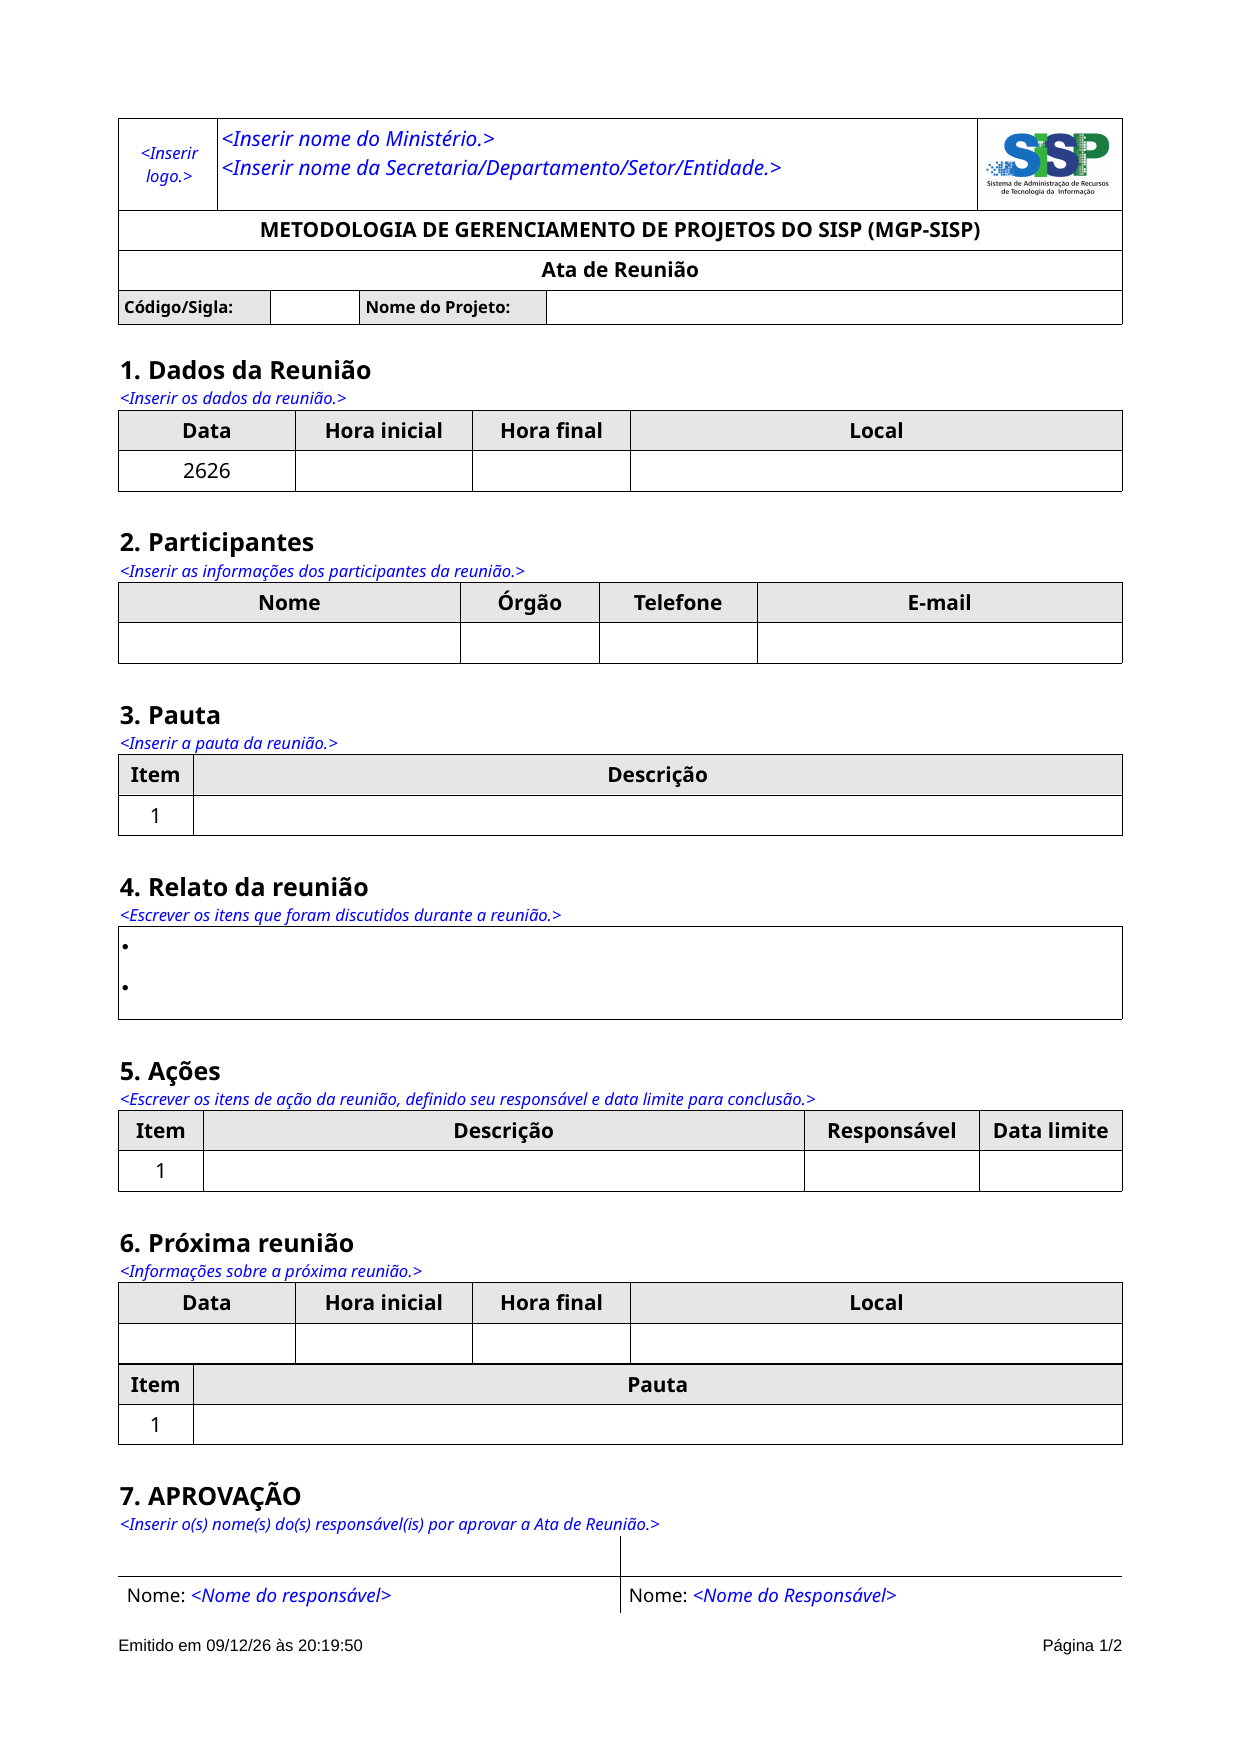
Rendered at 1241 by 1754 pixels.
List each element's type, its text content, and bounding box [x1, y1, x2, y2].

table_header Data limite [980, 1111, 1122, 1150]
text <Inserir os dados da reunião.> [119, 387, 1122, 410]
text <Inserir as informações dos participantes da reunião.> [119, 559, 1122, 582]
table_header Local [631, 411, 1122, 450]
table_header Responsável [805, 1111, 979, 1150]
table_header Hora final [473, 1283, 630, 1323]
text <Inserir o(s) nome(s) do(s) responsável(is) por aprovar a Ata de Reunião.> [119, 1513, 1122, 1536]
table_cell [805, 1151, 979, 1191]
table_header Item [119, 1111, 203, 1150]
table_header E-mail [758, 583, 1122, 622]
table_cell [194, 1405, 1122, 1444]
list Participantes [119, 525, 1122, 559]
table_header [118, 1536, 620, 1576]
table_header Hora final [473, 411, 630, 450]
table_cell 1 [119, 1405, 193, 1444]
text <Escrever os itens que foram discutidos durante a reunião.> [119, 903, 1122, 926]
table_cell [980, 1151, 1122, 1191]
table_cell [119, 1324, 295, 1363]
table_cell [119, 623, 460, 663]
table_header Órgão [461, 583, 599, 622]
table_cell 1 [119, 1151, 203, 1191]
table_cell [758, 623, 1122, 663]
table_cell [296, 1324, 472, 1363]
text <Escrever os itens de ação da reunião, definido seu responsável e data limite para conclusão.> [119, 1087, 1122, 1110]
table_cell 2626 [119, 451, 295, 491]
table_cell Nome: <Nome do Responsável> [621, 1577, 1122, 1613]
table_header Descrição [204, 1111, 804, 1150]
text <Inserir a pauta da reunião.> [119, 731, 1122, 754]
table_header [621, 1536, 1122, 1576]
list Dados da Reunião [119, 353, 1122, 387]
table_header Item [119, 1365, 193, 1404]
table_header Data [119, 411, 295, 450]
list Pauta [119, 697, 1122, 731]
table_header Descrição [194, 755, 1122, 794]
table_header Pauta [194, 1365, 1122, 1404]
text <Informações sobre a próxima reunião.> [119, 1259, 1122, 1282]
table_header Telefone [600, 583, 757, 622]
table_cell [473, 1324, 630, 1363]
table_header Item [119, 755, 193, 794]
table_cell [461, 623, 599, 663]
table_header Nome [119, 583, 460, 622]
table_cell Nome: <Nome do responsável> [118, 1577, 620, 1613]
table_cell [473, 451, 630, 491]
table_cell [631, 451, 1122, 491]
table_header Local [631, 1283, 1122, 1323]
table_cell [296, 451, 472, 491]
table_cell [204, 1151, 804, 1191]
table_cell [194, 796, 1122, 835]
list Relato da reunião [119, 869, 1122, 903]
table_header Hora inicial [296, 411, 472, 450]
table_cell [600, 623, 757, 663]
table_cell 1 [119, 796, 193, 835]
list Próxima reunião [119, 1225, 1122, 1259]
list APROVAÇÃO [119, 1479, 1122, 1513]
table_header Data [119, 1283, 295, 1323]
table_header [119, 927, 1122, 1019]
table_header Hora inicial [296, 1283, 472, 1323]
table_cell [631, 1324, 1122, 1363]
list Ações [119, 1053, 1122, 1087]
